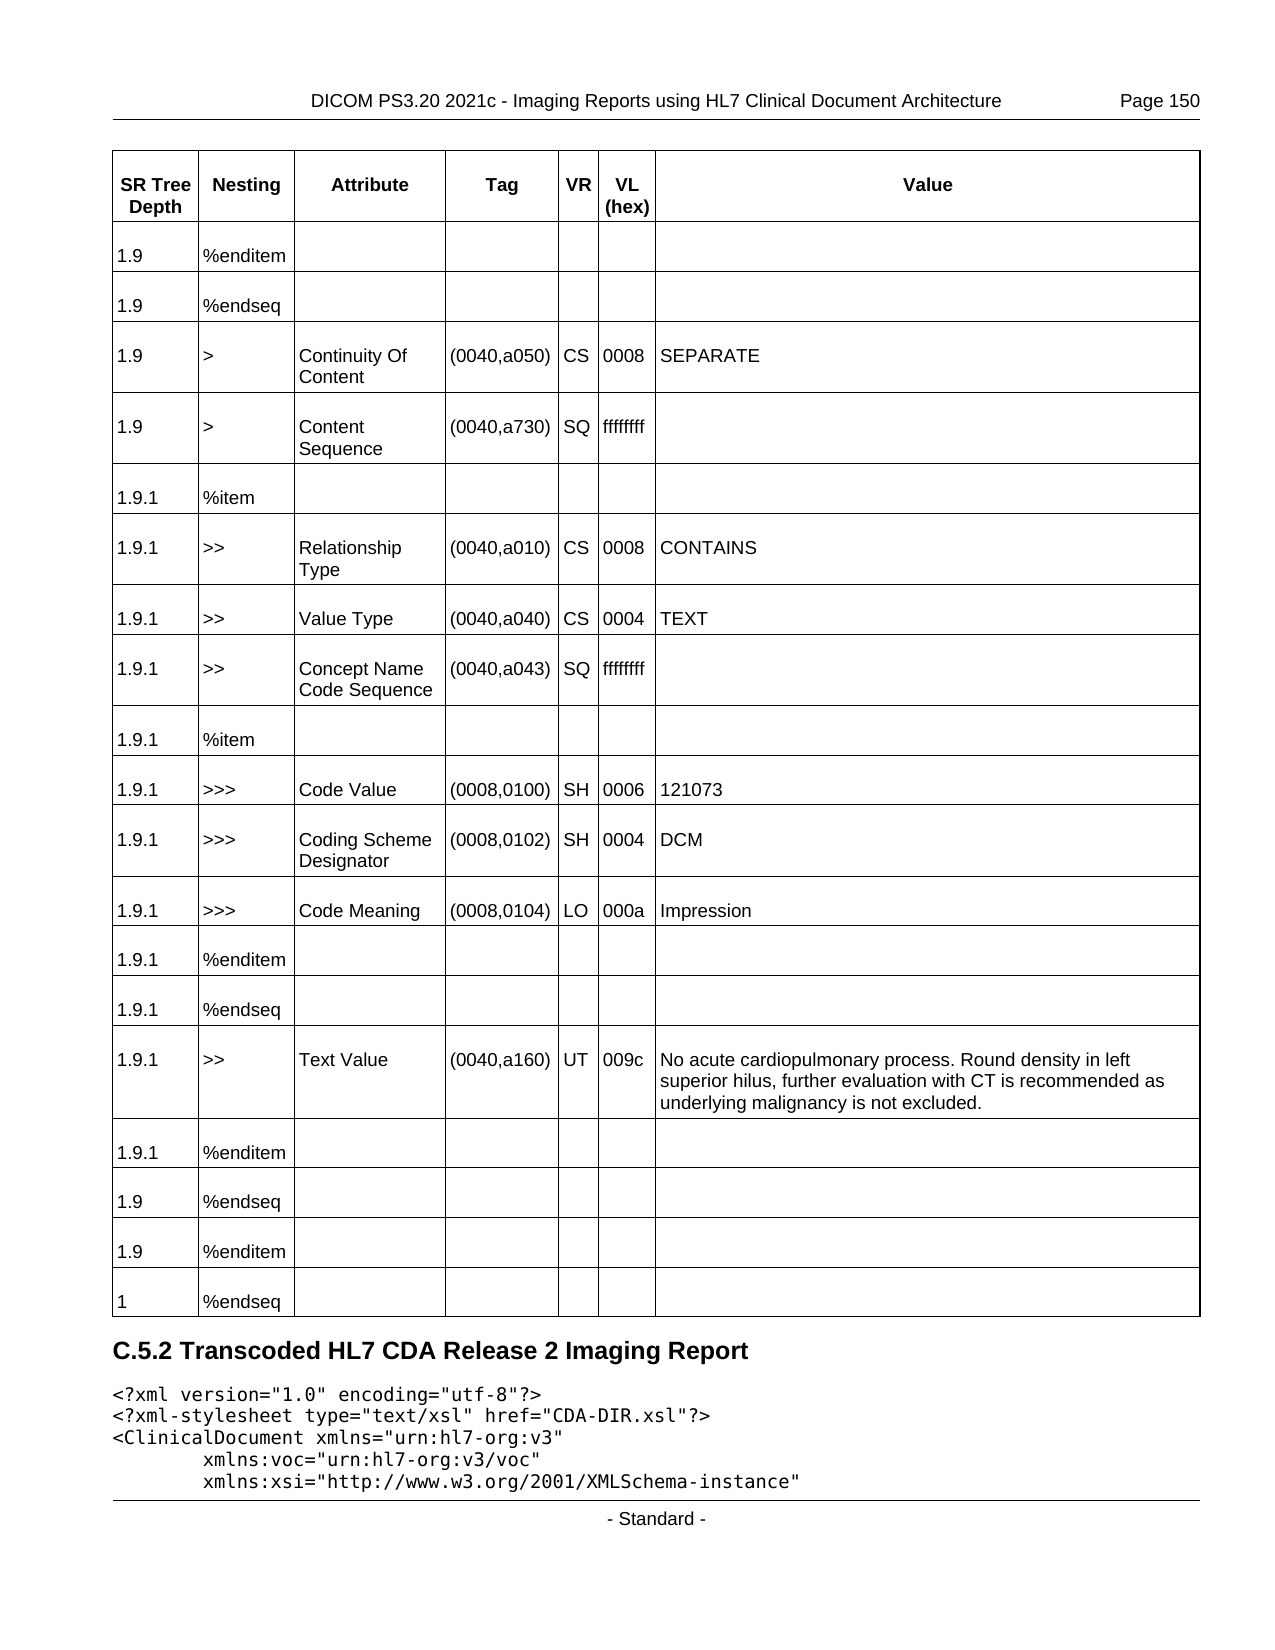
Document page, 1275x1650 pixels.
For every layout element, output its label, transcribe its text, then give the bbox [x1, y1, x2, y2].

table_header Value [656, 151, 1199, 221]
table_cell [446, 1218, 558, 1267]
table_cell ffffffff [599, 635, 655, 705]
table_cell (0008,0104) [446, 877, 558, 925]
table_cell >> [199, 635, 294, 705]
table_cell (0008,0102) [446, 805, 558, 876]
table_cell 0006 [599, 756, 655, 804]
table_cell 1.9.1 [113, 585, 198, 634]
table_cell [656, 272, 1199, 321]
table_cell [599, 1119, 655, 1167]
table_cell [295, 1218, 445, 1267]
table_cell [656, 1268, 1199, 1316]
table_cell [656, 222, 1199, 271]
table_cell [559, 976, 598, 1025]
table_cell [599, 272, 655, 321]
table_cell [656, 926, 1199, 975]
table_cell (0040,a010) [446, 514, 558, 584]
table_cell (0040,a730) [446, 393, 558, 463]
table_cell SQ [559, 635, 598, 705]
table_cell [295, 464, 445, 513]
table_cell [599, 464, 655, 513]
table_cell [599, 222, 655, 271]
table_cell %enditem [199, 926, 294, 975]
table_cell [656, 393, 1199, 463]
table_header Tag [446, 151, 558, 221]
table_cell [295, 272, 445, 321]
text <?xml version="1.0" encoding="utf-8"?> <?xml-stylesheet type="text/xsl" href="CDA-DIR.xsl"?> <ClinicalDocument xmlns="urn:hl7-org:v3" xmlns:voc="urn:hl7-org:v3/voc" xmlns:xsi="http://www.w3.org/2001/XMLSchema-instance" [112, 1383, 1200, 1493]
table_cell Code Value [295, 756, 445, 804]
table_cell [559, 272, 598, 321]
table_header VR [559, 151, 598, 221]
table_cell 1.9.1 [113, 976, 198, 1025]
table_cell [656, 1119, 1199, 1167]
table_cell 0008 [599, 322, 655, 392]
table_cell [599, 976, 655, 1025]
table_cell [446, 222, 558, 271]
table_cell 1.9 [113, 1218, 198, 1267]
table_cell [446, 926, 558, 975]
table_cell %enditem [199, 1119, 294, 1167]
table_cell Value Type [295, 585, 445, 634]
table_cell >> [199, 514, 294, 584]
table_cell Content Sequence [295, 393, 445, 463]
table_cell 0008 [599, 514, 655, 584]
table_cell 009c [599, 1026, 655, 1117]
table_cell Concept Name Code Sequence [295, 635, 445, 705]
table_cell 1.9.1 [113, 877, 198, 925]
table_cell Relationship Type [295, 514, 445, 584]
table_cell LO [559, 877, 598, 925]
table_cell (0040,a160) [446, 1026, 558, 1117]
table_cell 121073 [656, 756, 1199, 804]
table_cell %endseq [199, 976, 294, 1025]
table_cell >>> [199, 756, 294, 804]
table_header SR Tree Depth [113, 151, 198, 221]
table_cell %enditem [199, 222, 294, 271]
table_cell [446, 1119, 558, 1167]
table_cell [446, 272, 558, 321]
table_cell [599, 1218, 655, 1267]
table_cell 1.9.1 [113, 464, 198, 513]
table_cell No acute cardiopulmonary process. Round density in left superior hilus, further evaluation with CT is recommended as underlying malignancy is not excluded. [656, 1026, 1199, 1117]
table_cell [656, 706, 1199, 755]
table_cell [599, 926, 655, 975]
table_cell [656, 1168, 1199, 1217]
table_cell [295, 1268, 445, 1316]
table_cell [656, 464, 1199, 513]
table_cell CS [559, 322, 598, 392]
table_header Nesting [199, 151, 294, 221]
table_cell Code Meaning [295, 877, 445, 925]
table_cell [559, 1119, 598, 1167]
table_header Attribute [295, 151, 445, 221]
table_cell > [199, 393, 294, 463]
table_cell 1.9 [113, 272, 198, 321]
table_cell Impression [656, 877, 1199, 925]
table_cell 1.9.1 [113, 706, 198, 755]
table_cell 1.9.1 [113, 635, 198, 705]
table_cell SQ [559, 393, 598, 463]
table_cell SEPARATE [656, 322, 1199, 392]
table_cell 1.9.1 [113, 1026, 198, 1117]
table_cell [559, 1268, 598, 1316]
table_cell [559, 464, 598, 513]
table_cell [295, 926, 445, 975]
table_cell UT [559, 1026, 598, 1117]
table_cell [559, 926, 598, 975]
table_cell [656, 976, 1199, 1025]
table_cell %item [199, 706, 294, 755]
table_cell (0008,0100) [446, 756, 558, 804]
table_cell SH [559, 756, 598, 804]
table_cell [295, 706, 445, 755]
table_cell 1.9 [113, 393, 198, 463]
table_cell Continuity Of Content [295, 322, 445, 392]
table_cell >> [199, 585, 294, 634]
table_cell ffffffff [599, 393, 655, 463]
table_cell >> [199, 1026, 294, 1117]
table_cell [446, 976, 558, 1025]
table_cell 1.9.1 [113, 926, 198, 975]
table_cell %endseq [199, 1168, 294, 1217]
table_cell >>> [199, 877, 294, 925]
table_cell [599, 1168, 655, 1217]
table_cell [446, 1268, 558, 1316]
table_cell [295, 1168, 445, 1217]
table_cell [559, 222, 598, 271]
table_cell %endseq [199, 1268, 294, 1316]
table_cell [599, 706, 655, 755]
text C.5.2 Transcoded HL7 CDA Release 2 Imaging Report [112, 1336, 1200, 1365]
table_cell > [199, 322, 294, 392]
table_cell [656, 1218, 1199, 1267]
table_cell [295, 976, 445, 1025]
table_cell [295, 1119, 445, 1167]
table_cell [446, 464, 558, 513]
table_cell [559, 1168, 598, 1217]
table_cell CS [559, 585, 598, 634]
table_cell 0004 [599, 585, 655, 634]
table_cell [446, 1168, 558, 1217]
table_cell Text Value [295, 1026, 445, 1117]
table_cell 1.9.1 [113, 514, 198, 584]
table_cell CS [559, 514, 598, 584]
table_cell 1.9 [113, 1168, 198, 1217]
table_header VL (hex) [599, 151, 655, 221]
table_cell SH [559, 805, 598, 876]
table_cell (0040,a050) [446, 322, 558, 392]
table_cell >>> [199, 805, 294, 876]
table_cell (0040,a040) [446, 585, 558, 634]
table_cell DCM [656, 805, 1199, 876]
table_cell %endseq [199, 272, 294, 321]
table_cell TEXT [656, 585, 1199, 634]
table_cell [295, 222, 445, 271]
table_cell 1.9.1 [113, 1119, 198, 1167]
table_cell 1.9.1 [113, 756, 198, 804]
table_cell 000a [599, 877, 655, 925]
table_cell %enditem [199, 1218, 294, 1267]
table_cell 0004 [599, 805, 655, 876]
table_cell 1.9.1 [113, 805, 198, 876]
table_cell [599, 1268, 655, 1316]
table_cell (0040,a043) [446, 635, 558, 705]
table_cell [559, 706, 598, 755]
table_cell 1 [113, 1268, 198, 1316]
table_cell [656, 635, 1199, 705]
table_cell [559, 1218, 598, 1267]
table_cell %item [199, 464, 294, 513]
table_cell 1.9 [113, 222, 198, 271]
table_cell CONTAINS [656, 514, 1199, 584]
table_cell [446, 706, 558, 755]
table_cell 1.9 [113, 322, 198, 392]
table_cell Coding Scheme Designator [295, 805, 445, 876]
